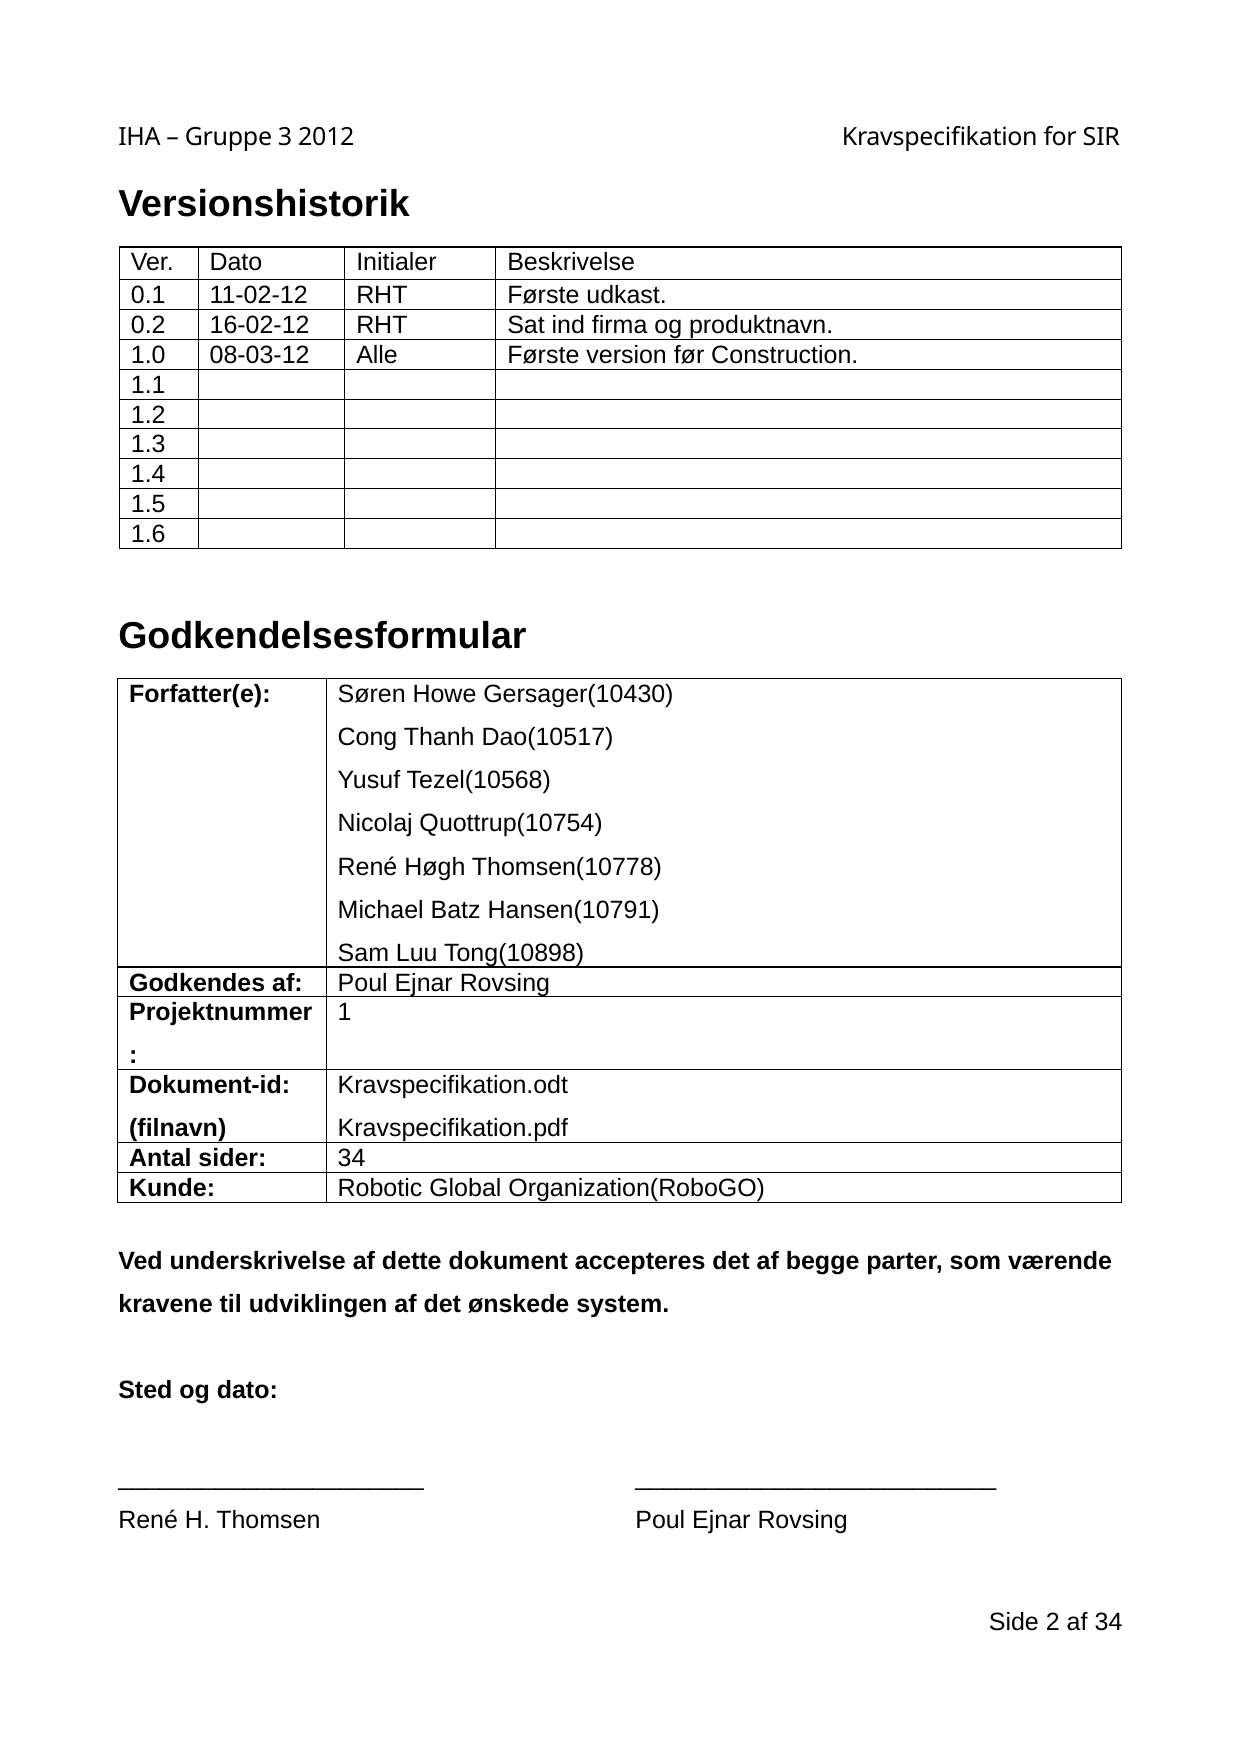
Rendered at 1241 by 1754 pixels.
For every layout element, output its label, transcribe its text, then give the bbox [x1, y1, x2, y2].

table_cell [496, 429, 1121, 458]
table_cell [496, 489, 1121, 518]
table_header Dato [199, 248, 344, 279]
table_cell Robotic Global Organization(RoboGO) [327, 1173, 1121, 1202]
text René H. Thomsen Poul Ejnar Rovsing [118, 1504, 1122, 1533]
text ______________________ __________________________ [118, 1461, 1122, 1490]
table_header Søren Howe Gersager(10430) Cong Thanh Dao(10517) Yusuf Tezel(10568) Nicolaj Quottrup(10754) René Høgh Thomsen(10778) Michael Batz Hansen(10791) Sam Luu Tong(10898) [327, 679, 1121, 966]
table_cell [199, 489, 344, 518]
text Sted og dato: [118, 1375, 1122, 1404]
table_header Forfatter(e): [118, 679, 326, 966]
table_cell Dokument-id: (filnavn) [118, 1070, 326, 1142]
table_cell Projektnummer: [118, 997, 326, 1069]
table_cell [496, 400, 1121, 428]
table_cell 1.5 [120, 489, 198, 518]
table_cell 0.2 [120, 310, 198, 339]
text Ved underskrivelse af dette dokument accepteres det af begge parter, som værende kravene til udviklingen af det ønskede system. [118, 1246, 1122, 1318]
table_cell Alle [345, 340, 495, 369]
table_cell [199, 400, 344, 428]
table_cell Poul Ejnar Rovsing [327, 968, 1121, 996]
table_cell Kunde: [118, 1173, 326, 1202]
table_cell 1.6 [120, 519, 198, 547]
text Godkendelsesformular [118, 613, 1122, 656]
table_cell [199, 459, 344, 488]
table_cell [199, 370, 344, 398]
table_cell Antal sider: [118, 1143, 326, 1172]
table_cell [345, 489, 495, 518]
table_cell RHT [345, 280, 495, 309]
table_cell 1.1 [120, 370, 198, 398]
table_cell [496, 370, 1121, 398]
table_cell 1.0 [120, 340, 198, 369]
table_cell [496, 459, 1121, 488]
table_cell Første udkast. [496, 280, 1121, 309]
table_cell 16-02-12 [199, 310, 344, 339]
table_cell 1.3 [120, 429, 198, 458]
table_cell 1 [327, 997, 1121, 1069]
table_cell [345, 370, 495, 398]
table_cell [199, 519, 344, 547]
table_header Initialer [345, 248, 495, 279]
table_cell [345, 400, 495, 428]
table_cell 08-03-12 [199, 340, 344, 369]
table_cell Kravspecifikation.odt Kravspecifikation.pdf [327, 1070, 1121, 1142]
table_header Beskrivelse [496, 248, 1121, 279]
table_cell [345, 429, 495, 458]
text Versionshistorik [118, 182, 1122, 225]
table_cell 1.4 [120, 459, 198, 488]
table_cell Sat ind firma og produktnavn. [496, 310, 1121, 339]
table_cell Godkendes af: [118, 968, 326, 996]
table_cell 0.1 [120, 280, 198, 309]
table_cell 11-02-12 [199, 280, 344, 309]
table_cell 32 [327, 1143, 1121, 1172]
table_cell 1.2 [120, 400, 198, 428]
table_header Ver. [120, 248, 198, 279]
table_cell [345, 519, 495, 547]
table_cell [345, 459, 495, 488]
table_cell [496, 519, 1121, 547]
table_cell Første version før Construction. [496, 340, 1121, 369]
table_cell RHT [345, 310, 495, 339]
table_cell [199, 429, 344, 458]
